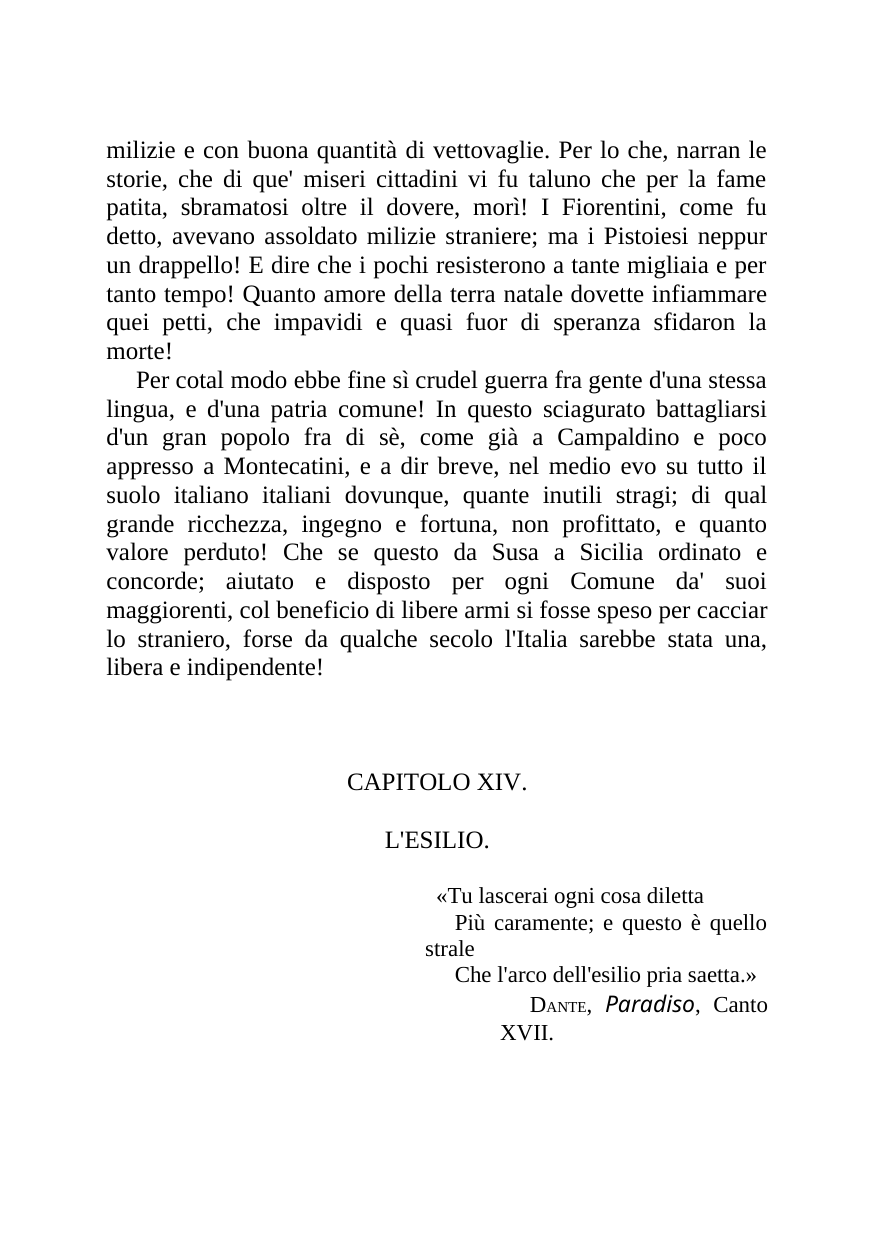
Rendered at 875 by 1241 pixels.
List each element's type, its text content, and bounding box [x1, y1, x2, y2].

text Per cotal modo ebbe fine sì crudel guerra fra gente d'una stessa lingua, e d'una patria comune! In questo sciagurato battagliarsi d'un gran popolo fra di sè, come già a Campaldino e poco appresso a Montecatini, e a dir breve, nel medio evo su tutto il suolo italiano italiani dovunque, quante inutili stragi; di qual grande ricchezza, ingegno e fortuna, non profittato, e quanto valore perduto! Che se questo da Susa a Sicilia ordinato e concorde; aiutato e disposto per ogni Comune da' suoi maggiorenti, col beneficio di libere armi si fosse speso per cacciar lo straniero, forse da qualche secolo l'Italia sarebbe stata una, libera e indipendente! [106, 365, 768, 681]
text L'ESILIO. [106, 825, 768, 854]
text CAPITOLO XIV. [106, 767, 768, 796]
text Che l'arco dell'esilio pria saetta.» [425, 962, 768, 988]
text milizie e con buona quantità di vettovaglie. Per lo che, narran le storie, che di que' miseri cittadini vi fu taluno che per la fame patita, sbramatosi oltre il dovere, morì! I Fiorentini, come fu detto, avevano assoldato milizie straniere; ma i Pistoiesi neppur un drappello! E dire che i pochi resisterono a tante migliaia e per tanto tempo! Quanto amore della terra natale dovette infiammare quei petti, che impavidi e quasi fuor di speranza sfidaron la morte! [106, 135, 768, 365]
text Più caramente; e questo è quello strale [425, 909, 768, 962]
text «Tu lascerai ogni cosa diletta [406, 882, 768, 909]
text Dante, Paradiso, Canto XVII. [500, 988, 768, 1046]
